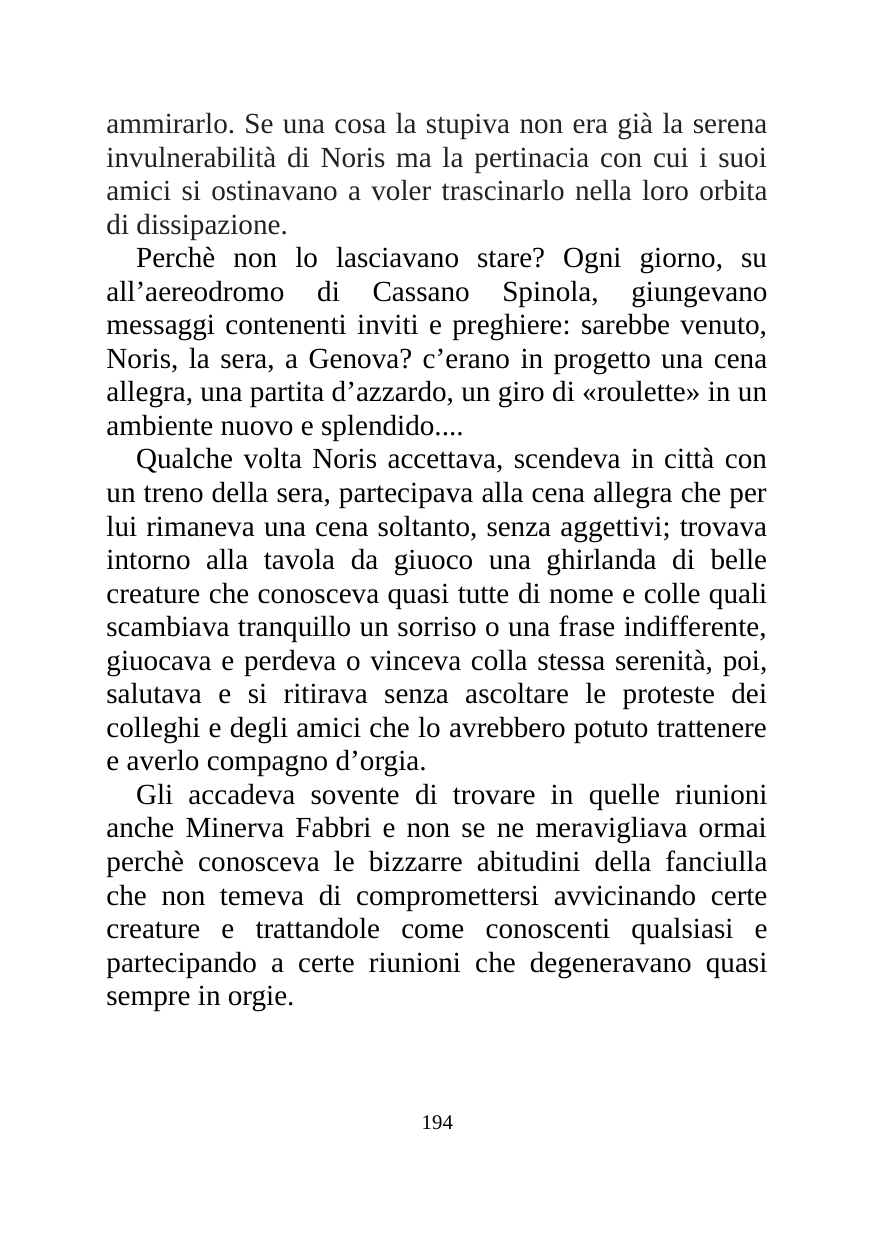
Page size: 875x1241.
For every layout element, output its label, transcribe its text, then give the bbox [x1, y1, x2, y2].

text Gli accadeva sovente di trovare in quelle riunioni anche Minerva Fabbri e non se ne meravigliava ormai perchè conosceva le bizzarre abitudini della fanciulla che non temeva di compromettersi avvicinando certe creature e trattandole come conoscenti qualsiasi e partecipando a certe riunioni che degeneravano quasi sempre in orgie. [106, 777, 768, 1012]
text Qualche volta Noris accettava, scendeva in città con un treno della sera, partecipava alla cena allegra che per lui rimaneva una cena soltanto, senza aggettivi; trovava intorno alla tavola da giuoco una ghirlanda di belle creature che conosceva quasi tutte di nome e colle quali scambiava tranquillo un sorriso o una frase indifferente, giuocava e perdeva o vinceva colla stessa serenità, poi, salutava e si ritirava senza ascoltare le proteste dei colleghi e degli amici che lo avrebbero potuto trattenere e averlo compagno d’orgia. [106, 442, 768, 777]
text ammirarlo. Se una cosa la stupiva non era già la serena invulnerabilità di Noris ma la pertinacia con cui i suoi amici si ostinavano a voler trascinarlo nella loro orbita di dissipazione. [106, 106, 768, 240]
text Perchè non lo lasciavano stare? Ogni giorno, su all’aereodromo di Cassano Spinola, giungevano messaggi contenenti inviti e preghiere: sarebbe venuto, Noris, la sera, a Genova? c’erano in progetto una cena allegra, una partita d’azzardo, un giro di «roulette» in un ambiente nuovo e splendido.... [106, 240, 768, 442]
